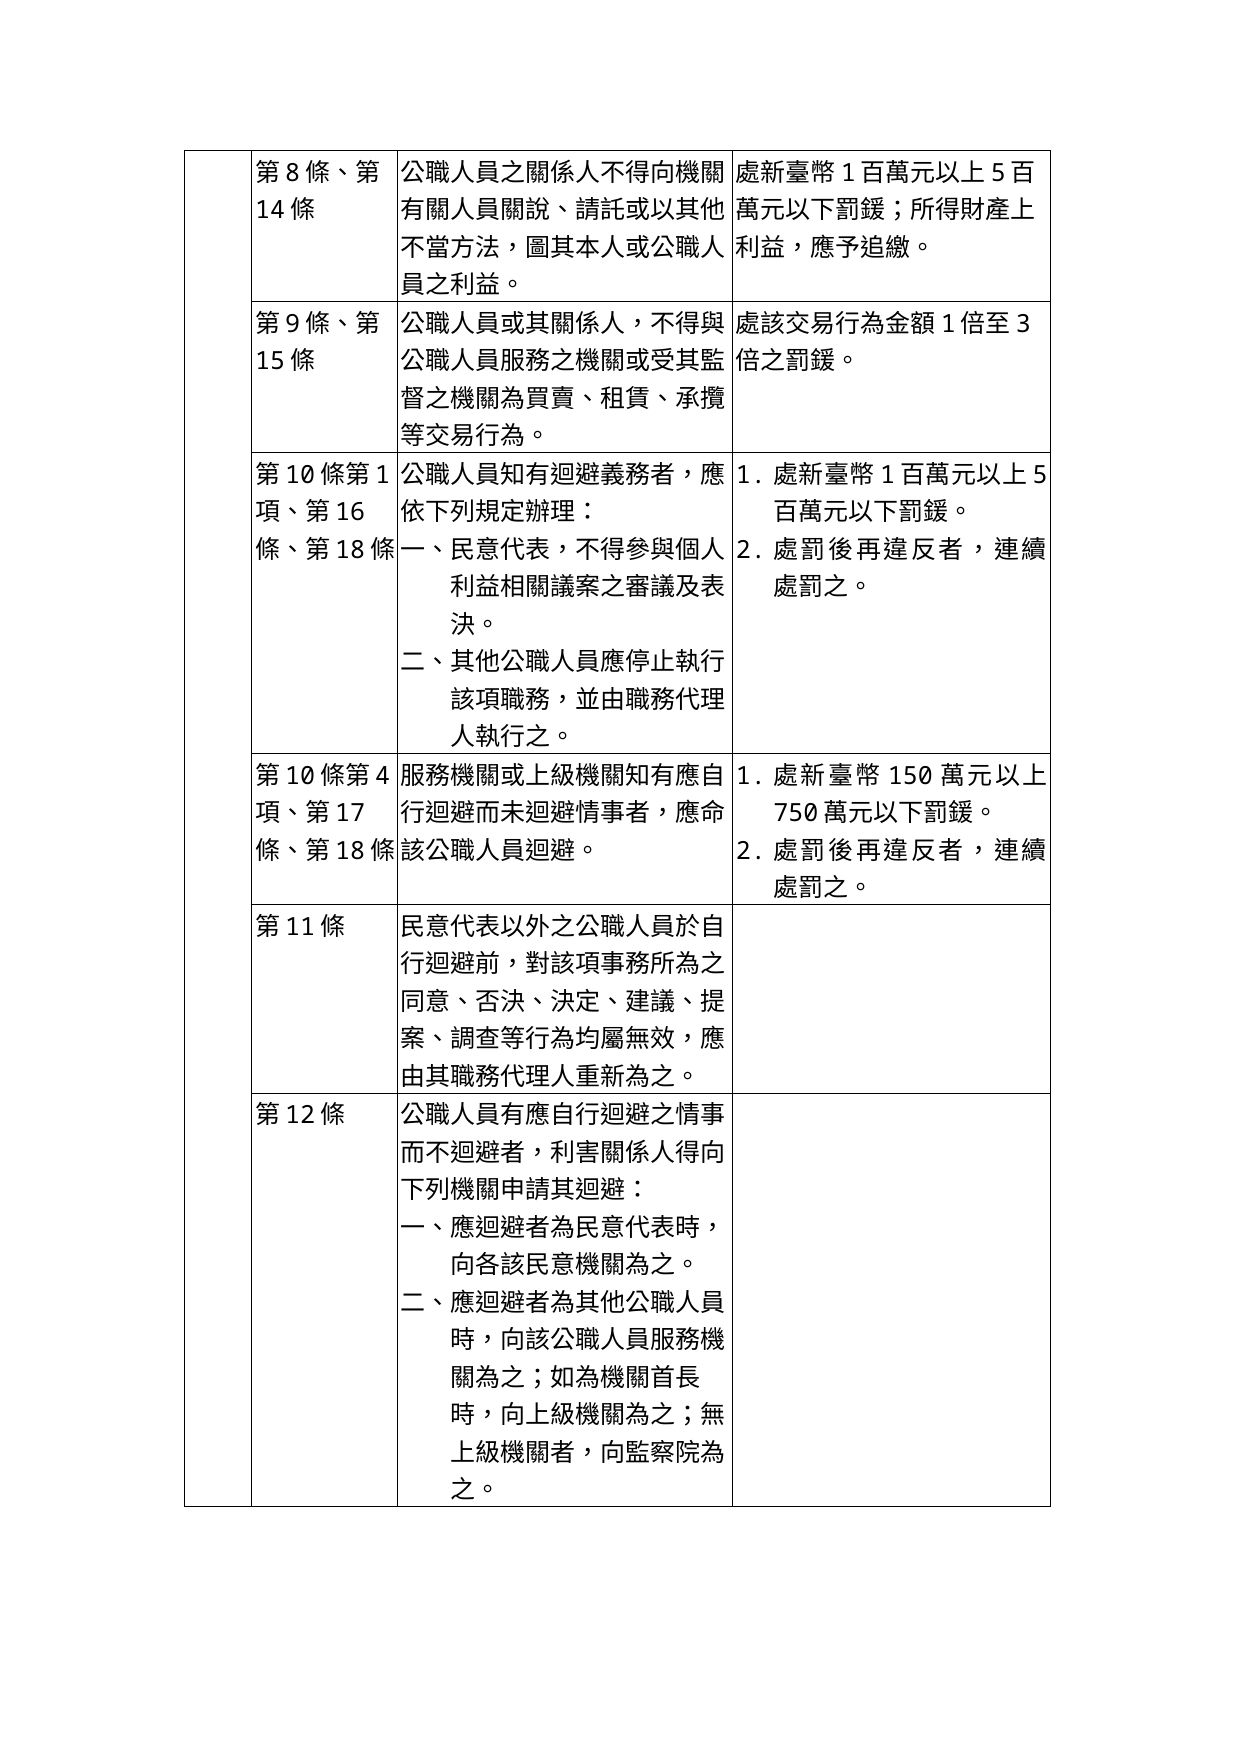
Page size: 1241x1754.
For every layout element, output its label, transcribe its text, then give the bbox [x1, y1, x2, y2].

table_cell 第8條、第14條 [252, 151, 397, 301]
table_cell [733, 1094, 1050, 1506]
table_cell 處新臺幣1百萬元以上5百萬元以下罰鍰。 處罰後再違反者，連續處罰之。 [733, 453, 1050, 753]
table_cell 第12條 [252, 1094, 397, 1506]
table_cell 服務機關或上級機關知有應自行迴避而未迴避情事者，應命該公職人員迴避。 [398, 754, 732, 904]
table_cell 第11條 [252, 905, 397, 1093]
table_cell 公職人員之關係人不得向機關有關人員關說、請託或以其他不當方法，圖其本人或公職人員之利益。 [398, 151, 732, 301]
table_cell 公職人員有應自行迴避之情事而不迴避者，利害關係人得向下列機關申請其迴避： 一、應迴避者為民意代表時，向各該民意機關為之。 二、應迴避者為其他公職人員時，向該公職人員服務機關為之；如為機關首長時，向上級機關為之；無上級機關者，向監察院為之。 [398, 1094, 732, 1506]
table_cell 處新臺幣1百萬元以上5百萬元以下罰鍰；所得財產上利益，應予追繳。 [733, 151, 1050, 301]
table_cell [185, 151, 251, 1506]
table_cell 公職人員知有迴避義務者，應依下列規定辦理： 一、民意代表，不得參與個人利益相關議案之審議及表決。 二、其他公職人員應停止執行該項職務，並由職務代理人執行之。 [398, 453, 732, 753]
table_cell 第10條第1項、第16條、第18條 [252, 453, 397, 753]
table_cell 第10條第4項、第17條、第18條 [252, 754, 397, 904]
table_cell 處該交易行為金額1倍至3倍之罰鍰。 [733, 302, 1050, 452]
table_cell 民意代表以外之公職人員於自行迴避前，對該項事務所為之同意、否決、決定、建議、提案、調查等行為均屬無效，應由其職務代理人重新為之。 [398, 905, 732, 1093]
table_cell 公職人員或其關係人，不得與公職人員服務之機關或受其監督之機關為買賣、租賃、承攬等交易行為。 [398, 302, 732, 452]
table_cell 第9條、第15條 [252, 302, 397, 452]
table_cell [733, 905, 1050, 1093]
table_cell 處新臺幣150萬元以上750萬元以下罰鍰。 處罰後再違反者，連續處罰之。 [733, 754, 1050, 904]
